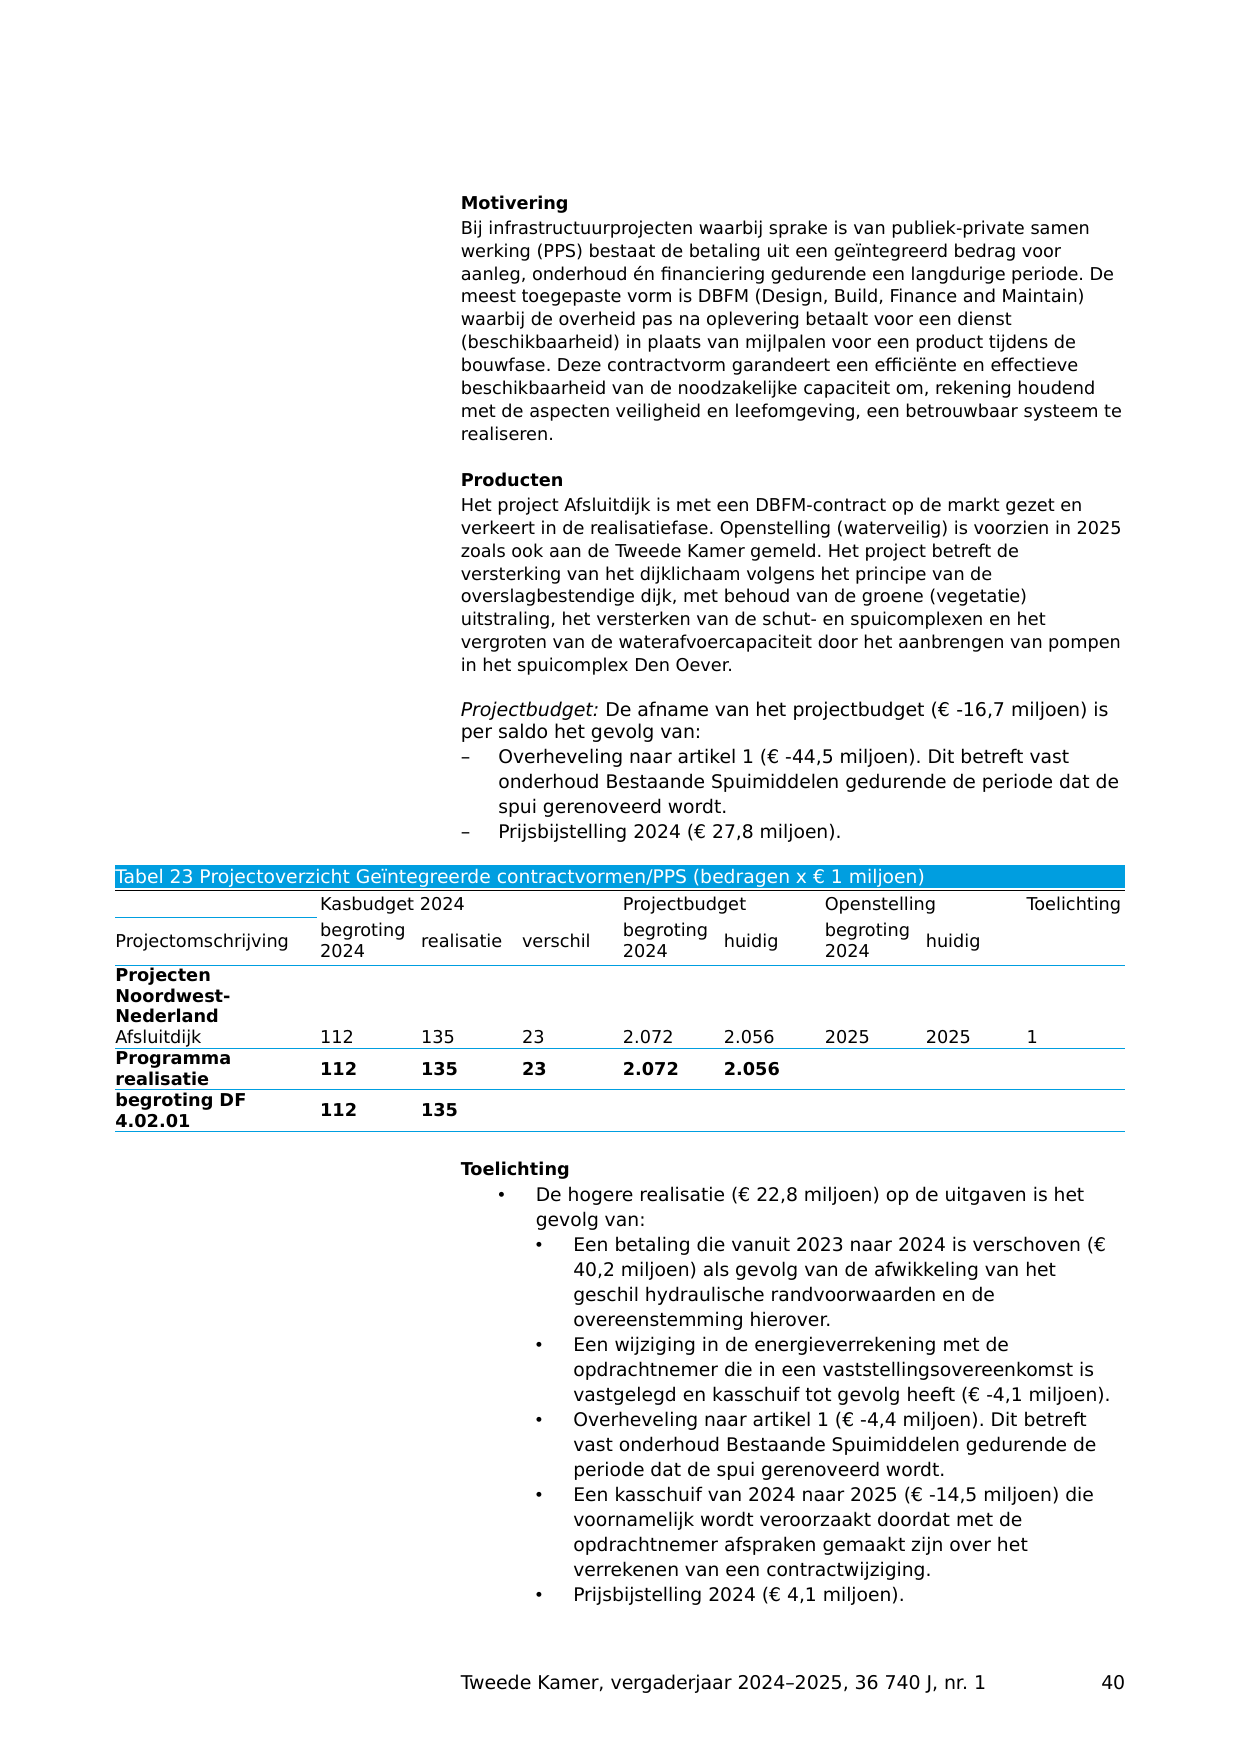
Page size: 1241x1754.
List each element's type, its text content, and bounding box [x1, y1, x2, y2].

table_cell 112 [317, 1027, 418, 1048]
table_cell huidig [721, 917, 822, 964]
text Het project Afsluitdijk is met een DBFM-contract op de markt gezet en verkeert in de realisatiefase. Openstelling (waterveilig) is voorzien in 2025 zoals ook aan de Tweede Kamer gemeld. Het project betreft de versterking van het dijklichaam volgens het principe van de overslagbestendige dijk, met behoud van de groene (vegetatie) uitstraling, het versterken van de schut- en spuicomplexen en het vergroten van de waterafvoercapaciteit door het aanbrengen van pompen in het spuicomplex Den Oever. [461, 493, 1125, 676]
table_cell Toelichting [1024, 891, 1125, 917]
table_cell 112 [317, 1049, 418, 1089]
table_cell 2.072 [620, 1049, 721, 1089]
table_cell begroting 2024 [822, 917, 923, 964]
list Overheveling naar artikel 1 (€ -4,4 miljoen). Dit betreft vast onderhoud Bestaande Spuimiddelen gedurende de periode dat de spui gerenoveerd wordt. [536, 1407, 1125, 1482]
text Toelichting [461, 1157, 1125, 1179]
table_cell [115, 891, 317, 917]
table_cell begroting DF 4.02.01 [115, 1090, 317, 1131]
table_cell Kasbudget 2024 [317, 891, 620, 917]
table_cell [923, 966, 1023, 1027]
text Bij infrastructuurprojecten waarbij sprake is van publiek-private samen werking (PPS) bestaat de betaling uit een geïntegreerd bedrag voor aanleg, onderhoud én financiering gedurende een langdurige periode. De meest toegepaste vorm is DBFM (Design, Build, Finance and Maintain) waarbij de overheid pas na oplevering betaalt voor een dienst (beschikbaarheid) in plaats van mijlpalen voor een product tijdens de bouwfase. Deze contractvorm garandeert een efficiënte en effectieve beschikbaarheid van de noodzakelijke capaciteit om, rekening houdend met de aspecten veiligheid en leefomgeving, een betrouwbaar systeem te realiseren. [461, 216, 1125, 445]
table_cell [519, 1090, 620, 1131]
table_cell Programma realisatie [115, 1049, 317, 1089]
table_cell 2025 [923, 1027, 1023, 1048]
list Overheveling naar artikel 1 (€ -44,5 miljoen). Dit betreft vast onderhoud Bestaande Spuimiddelen gedurende de periode dat de spui gerenoveerd wordt. [461, 743, 1125, 818]
table_cell begroting 2024 [317, 917, 418, 964]
table_cell 135 [418, 1090, 519, 1131]
table_cell 2.056 [721, 1049, 822, 1089]
table_cell [1024, 917, 1125, 964]
table_cell begroting 2024 [620, 917, 721, 964]
table_cell [822, 966, 923, 1027]
table_cell [1024, 1090, 1125, 1131]
table_cell Afsluitdijk [115, 1027, 317, 1048]
table_cell 112 [317, 1090, 418, 1131]
table_cell 23 [519, 1027, 620, 1048]
table_cell [822, 1090, 923, 1131]
list Prijsbijstelling 2024 (€ 27,8 miljoen). [461, 818, 1125, 843]
table_cell Openstelling [822, 891, 1023, 917]
table_cell 2.072 [620, 1027, 721, 1048]
table_cell Projectomschrijving [115, 918, 317, 964]
text Motivering [461, 191, 1125, 214]
table_cell [418, 966, 519, 1027]
table_cell verschil [519, 917, 620, 964]
table_cell [822, 1049, 923, 1089]
table_cell realisatie [418, 917, 519, 964]
list Prijsbijstelling 2024 (€ 4,1 miljoen). [536, 1582, 1125, 1607]
list Een wijziging in de energieverrekening met de opdrachtnemer die in een vaststellingsovereenkomst is vastgelegd en kasschuif tot gevolg heeft (€ -4,1 miljoen). [536, 1332, 1125, 1407]
table_cell [620, 1090, 721, 1131]
table_cell [721, 966, 822, 1027]
table_cell 2.056 [721, 1027, 822, 1048]
table_cell [519, 966, 620, 1027]
table_cell 23 [519, 1049, 620, 1089]
list Een betaling die vanuit 2023 naar 2024 is verschoven (€ 40,2 miljoen) als gevolg van de afwikkeling van het geschil hydraulische randvoorwaarden en de overeenstemming hierover. [536, 1232, 1125, 1332]
table_cell 1 [1024, 1027, 1125, 1048]
list Een kasschuif van 2024 naar 2025 (€ -14,5 miljoen) die voornamelijk wordt veroorzaakt doordat met de opdrachtnemer afspraken gemaakt zijn over het verrekenen van een contractwijziging. [536, 1482, 1125, 1582]
table_cell [1024, 966, 1125, 1027]
table_cell [620, 966, 721, 1027]
text Projectbudget: De afname van het projectbudget (€ -16,7 miljoen) is per saldo het gevolg van: [461, 699, 1125, 743]
table_cell [721, 1090, 822, 1131]
table_cell [923, 1049, 1023, 1089]
table_cell 135 [418, 1049, 519, 1089]
table_cell [923, 1090, 1023, 1131]
table_cell 135 [418, 1027, 519, 1048]
table_cell Projecten Noordwest- Nederland [115, 966, 317, 1027]
table_cell [317, 966, 418, 1027]
table_cell huidig [923, 917, 1023, 964]
table_cell [1024, 1049, 1125, 1089]
table_cell Projectbudget [620, 891, 822, 917]
table_cell 2025 [822, 1027, 923, 1048]
text Producten [461, 468, 1125, 491]
list De hogere realisatie (€ 22,8 miljoen) op de uitgaven is het gevolg van: [498, 1182, 1125, 1232]
